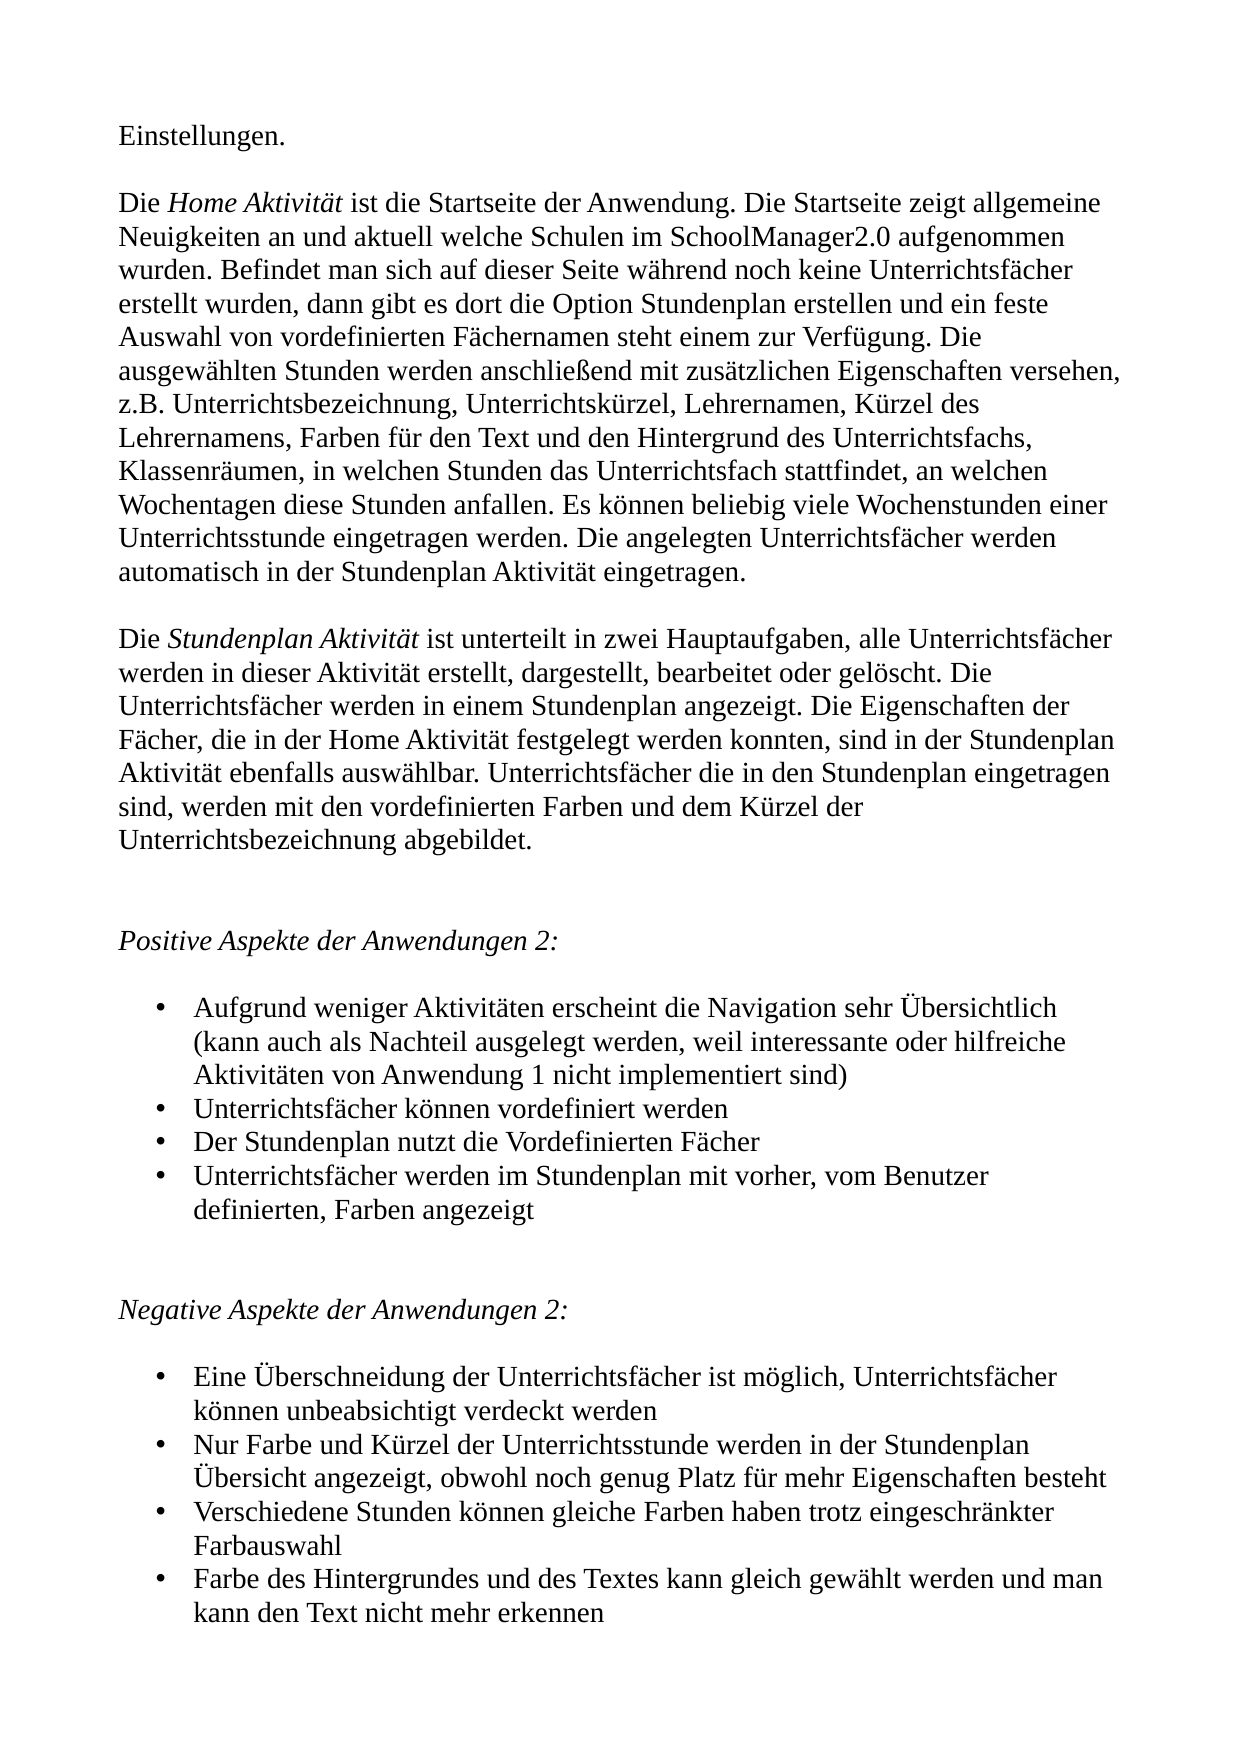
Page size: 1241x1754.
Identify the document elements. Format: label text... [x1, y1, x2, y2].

text Die Stundenplan Aktivität ist unterteilt in zwei Hauptaufgaben, alle Unterrichtsfächer werden in dieser Aktivität erstellt, dargestellt, bearbeitet oder gelöscht. Die Unterrichtsfächer werden in einem Stundenplan angezeigt. Die Eigenschaften der Fächer, die in der Home Aktivität festgelegt werden konnten, sind in der Stundenplan Aktivität ebenfalls auswählbar. Unterrichtsfächer die in den Stundenplan eingetragen sind, werden mit den vordefinierten Farben und dem Kürzel der Unterrichtsbezeichnung abgebildet. [118, 621, 1122, 856]
text Positive Aspekte der Anwendungen 2: [118, 923, 1122, 957]
list Farbe des Hintergrundes und des Textes kann gleich gewählt werden und man kann den Text nicht mehr erkennen [156, 1561, 1122, 1628]
text Die Home Aktivität ist die Startseite der Anwendung. Die Startseite zeigt allgemeine Neuigkeiten an und aktuell welche Schulen im SchoolManager2.0 aufgenommen wurden. Befindet man sich auf dieser Seite während noch keine Unterrichtsfächer erstellt wurden, dann gibt es dort die Option Stundenplan erstellen und ein feste Auswahl von vordefinierten Fächernamen steht einem zur Verfügung. Die ausgewählten Stunden werden anschließend mit zusätzlichen Eigenschaften versehen, z.B. Unterrichtsbezeichnung, Unterrichtskürzel, Lehrernamen, Kürzel des Lehrernamens, Farben für den Text und den Hintergrund des Unterrichtsfachs, Klassenräumen, in welchen Stunden das Unterrichtsfach stattfindet, an welchen Wochentagen diese Stunden anfallen. Es können beliebig viele Wochenstunden einer Unterrichtsstunde eingetragen werden. Die angelegten Unterrichtsfächer werden automatisch in der Stundenplan Aktivität eingetragen. [118, 185, 1122, 588]
list Nur Farbe und Kürzel der Unterrichtsstunde werden in der Stundenplan Übersicht angezeigt, obwohl noch genug Platz für mehr Eigenschaften besteht [156, 1427, 1122, 1494]
text Einstellungen. [118, 118, 1122, 152]
list Verschiedene Stunden können gleiche Farben haben trotz eingeschränkter Farbauswahl [156, 1494, 1122, 1561]
list Unterrichtsfächer werden im Stundenplan mit vorher, vom Benutzer definierten, Farben angezeigt [156, 1158, 1122, 1225]
list Unterrichtsfächer können vordefiniert werden [156, 1091, 1122, 1124]
text Negative Aspekte der Anwendungen 2: [118, 1292, 1122, 1326]
list Eine Überschneidung der Unterrichtsfächer ist möglich, Unterrichtsfächer können unbeabsichtigt verdeckt werden [156, 1359, 1122, 1427]
list Der Stundenplan nutzt die Vordefinierten Fächer [156, 1124, 1122, 1158]
list Aufgrund weniger Aktivitäten erscheint die Navigation sehr Übersichtlich (kann auch als Nachteil ausgelegt werden, weil interessante oder hilfreiche Aktivitäten von Anwendung 1 nicht implementiert sind) [156, 990, 1122, 1091]
